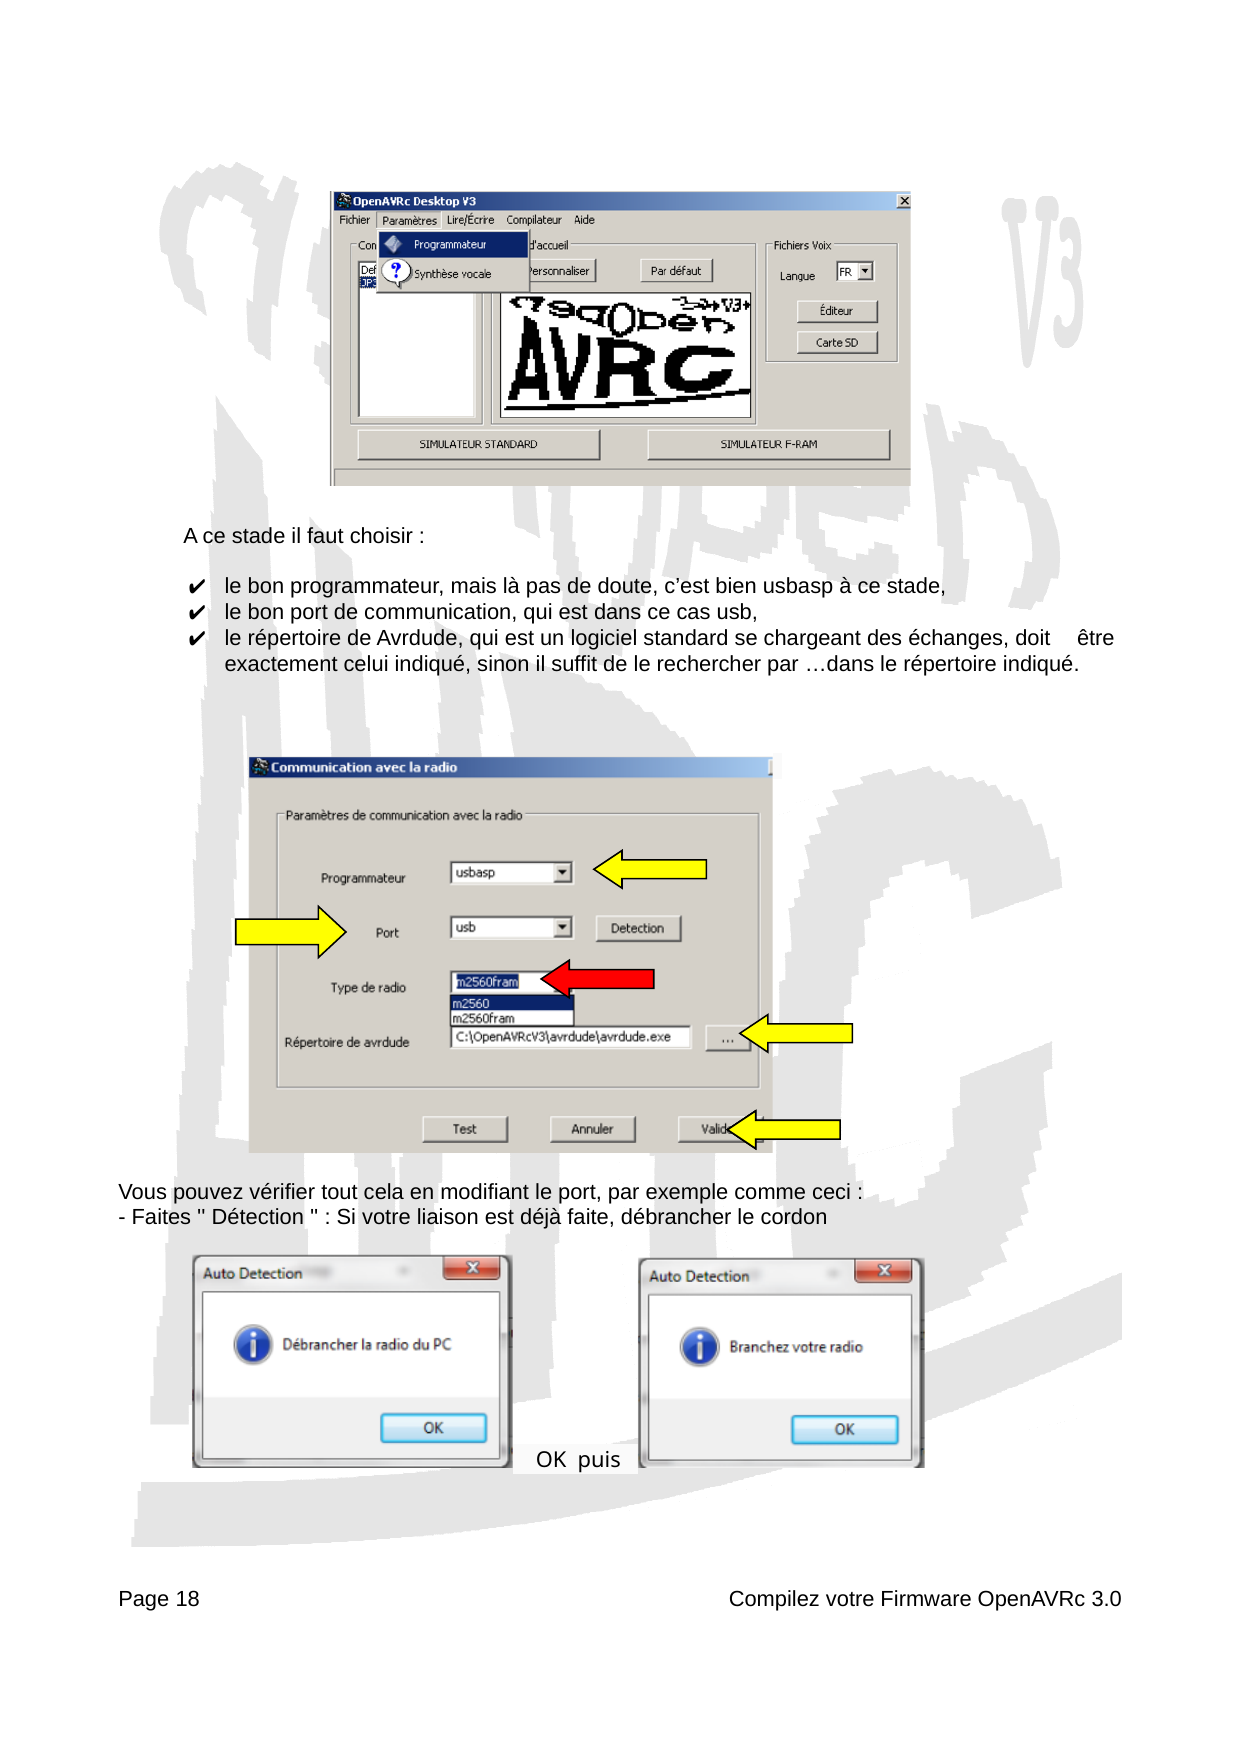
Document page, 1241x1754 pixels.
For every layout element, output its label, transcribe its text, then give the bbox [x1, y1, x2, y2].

text Vous pouvez vérifier tout cela en modifiant le port, par exemple comme ceci : [118, 1179, 1122, 1204]
picture [329, 191, 911, 486]
list le bon port de communication, qui est dans ce cas usb, [189, 599, 1122, 625]
list le bon programmateur, mais là pas de doute, c’est bien usbasp à ce stade, [189, 573, 1122, 599]
list le répertoire de Avrdude, qui est un logiciel standard se chargeant des échanges, doit être exactement celui indiqué, sinon il suffit de le rechercher par …dans le répertoire indiqué. [189, 625, 1122, 676]
text OK puis [118, 1254, 1122, 1474]
picture [192, 1254, 513, 1468]
text A ce stade il faut choisir : [118, 523, 1122, 548]
text - Faites '' Détection '' : Si votre liaison est déjà faite, débrancher le cordon [118, 1204, 1122, 1229]
picture [637, 1257, 925, 1468]
picture [248, 756, 773, 1153]
